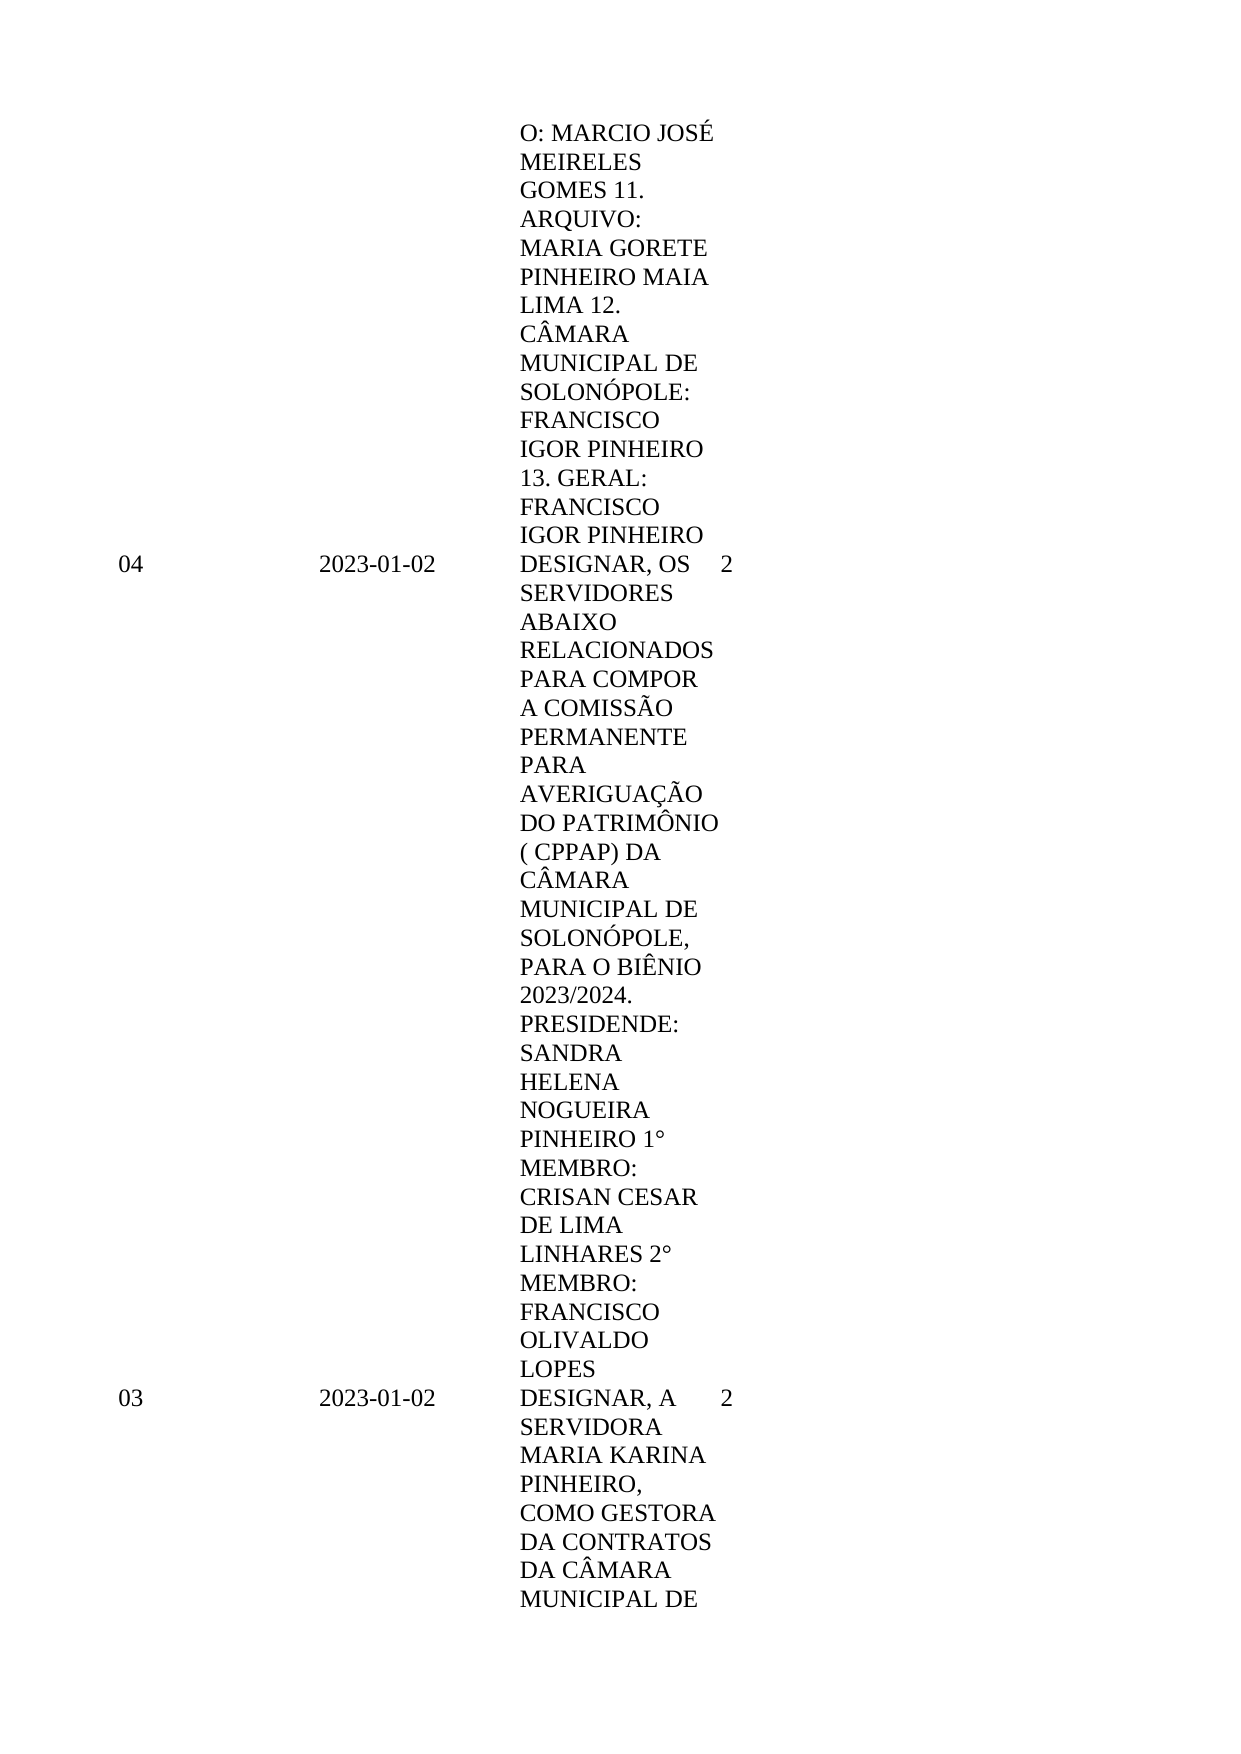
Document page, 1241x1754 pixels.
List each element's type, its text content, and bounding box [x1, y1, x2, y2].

table_cell DESIGNAR, OS SERVIDORES ABAIXO RELACIONADOS PARA COMPOR A COMISSÃO PERMANENTE PARA AVERIGUAÇÃO DO PATRIMÔNIO ( CPPAP) DA CÂMARA MUNICIPAL DE SOLONÓPOLE, PARA O BIÊNIO 2023/2024. PRESIDENDE: SANDRA HELENA NOGUEIRA PINHEIRO 1° MEMBRO: CRISAN CESAR DE LIMA LINHARES 2° MEMBRO: FRANCISCO OLIVALDO LOPES [520, 549, 720, 1383]
table_cell 2023-01-02 [319, 549, 519, 1383]
table_cell [921, 1383, 1122, 1613]
table_cell [720, 118, 921, 549]
table_cell [921, 118, 1122, 549]
table_cell O: MARCIO JOSÉ MEIRELES GOMES 11. ARQUIVO: MARIA GORETE PINHEIRO MAIA LIMA 12. CÂMARA MUNICIPAL DE SOLONÓPOLE: FRANCISCO IGOR PINHEIRO 13. GERAL: FRANCISCO IGOR PINHEIRO [520, 118, 720, 549]
table_cell [118, 118, 319, 549]
table_cell 04 [118, 549, 319, 1383]
table_cell 03 [118, 1383, 319, 1613]
table_cell DESIGNAR, A SERVIDORA MARIA KARINA PINHEIRO, COMO GESTORA DA CONTRATOS DA CÂMARA MUNICIPAL DE [520, 1383, 720, 1613]
table_cell [319, 118, 519, 549]
table_cell 2 [720, 549, 921, 1383]
table_cell [921, 549, 1122, 1383]
table_cell 2023-01-02 [319, 1383, 519, 1613]
table_cell 2 [720, 1383, 921, 1613]
